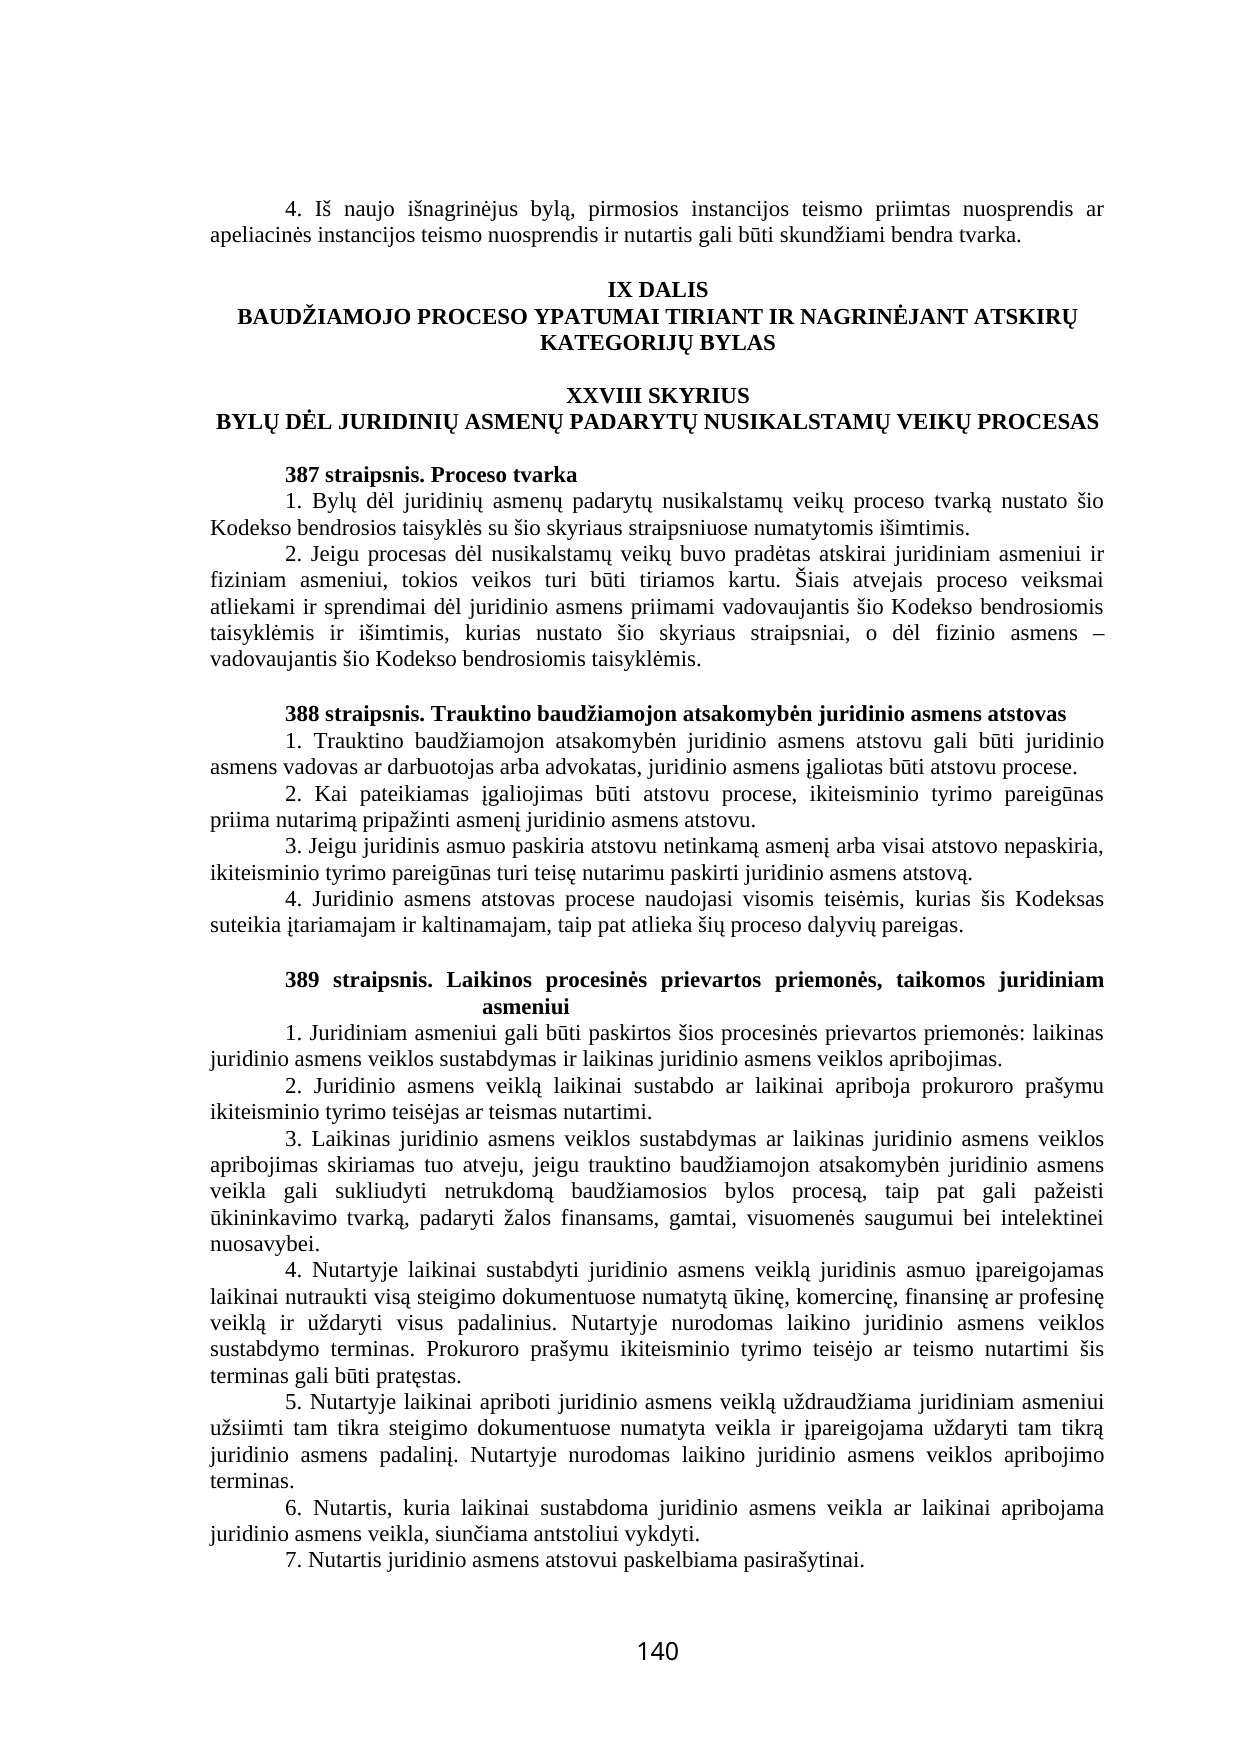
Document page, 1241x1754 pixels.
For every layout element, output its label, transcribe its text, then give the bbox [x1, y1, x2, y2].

text 2. Juridinio asmens veiklą laikinai sustabdo ar laikinai apriboja prokuroro prašymu ikiteisminio tyrimo teisėjas ar teismas nutartimi. [210, 1072, 1106, 1124]
text 6. Nutartis, kuria laikinai sustabdoma juridinio asmens veikla ar laikinai apribojama juridinio asmens veikla, siunčiama antstoliui vykdyti. [210, 1493, 1106, 1546]
text 3. Jeigu juridinis asmuo paskiria atstovu netinkamą asmenį arba visai atstovo nepaskiria, ikiteisminio tyrimo pareigūnas turi teisę nutarimu paskirti juridinio asmens atstovą. [210, 832, 1106, 885]
subtitle IX dalis [210, 276, 1106, 303]
text 1. Bylų dėl juridinių asmenų padarytų nusikalstamų veikų proceso tvarką nustato šio Kodekso bendrosios taisyklės su šio skyriaus straipsniuose numatytomis išimtimis. [210, 487, 1106, 540]
text 4. Iš naujo išnagrinėjus bylą, pirmosios instancijos teismo priimtas nuosprendis ar apeliacinės instancijos teismo nuosprendis ir nutartis gali būti skundžiami bendra tvarka. [210, 195, 1106, 248]
text 3. Laikinas juridinio asmens veiklos sustabdymas ar laikinas juridinio asmens veiklos apribojimas skiriamas tuo atveju, jeigu trauktino baudžiamojon atsakomybėn juridinio asmens veikla gali sukliudyti netrukdomą baudžiamosios bylos procesą, taip pat gali pažeisti ūkininkavimo tvarką, padaryti žalos finansams, gamtai, visuomenės saugumui bei intelektinei nuosavybei. [210, 1124, 1106, 1256]
text 389 straipsnis. Laikinos procesinės prievartos priemonės, taikomos juridiniam asmeniui [285, 966, 1106, 1019]
text 2. Jeigu procesas dėl nusikalstamų veikų buvo pradėtas atskirai juridiniam asmeniui ir fiziniam asmeniui, tokios veikos turi būti tiriamos kartu. Šiais atvejais proceso veiksmai atliekami ir sprendimai dėl juridinio asmens priimami vadovaujantis šio Kodekso bendrosiomis taisyklėmis ir išimtimis, kurias nustato šio skyriaus straipsniai, o dėl fizinio asmens – vadovaujantis šio Kodekso bendrosiomis taisyklėmis. [210, 540, 1106, 672]
text 1. Juridiniam asmeniui gali būti paskirtos šios procesinės prievartos priemonės: laikinas juridinio asmens veiklos sustabdymas ir laikinas juridinio asmens veiklos apribojimas. [210, 1019, 1106, 1072]
text 1. Trauktino baudžiamojon atsakomybėn juridinio asmens atstovu gali būti juridinio asmens vadovas ar darbuotojas arba advokatas, juridinio asmens įgaliotas būti atstovu procese. [210, 727, 1106, 779]
text Baudžiamojo proceso ypatumai tiriant ir nagrinėjant atskirų kategorijų bylas [210, 303, 1106, 356]
text 387 straipsnis. Proceso tvarka [210, 461, 1106, 487]
text 388 straipsnis. Trauktino baudžiamojon atsakomybėn juridinio asmens atstovas [285, 701, 1106, 727]
text 2. Kai pateikiamas įgaliojimas būti atstovu procese, ikiteisminio tyrimo pareigūnas priima nutarimą pripažinti asmenį juridinio asmens atstovu. [210, 779, 1106, 832]
subtitle XXVIII skyrius [210, 382, 1106, 408]
text 7. Nutartis juridinio asmens atstovui paskelbiama pasirašytinai. [210, 1546, 1106, 1573]
text 4. Nutartyje laikinai sustabdyti juridinio asmens veiklą juridinis asmuo įpareigojamas laikinai nutraukti visą steigimo dokumentuose numatytą ūkinę, komercinę, finansinę ar profesinę veiklą ir uždaryti visus padalinius. Nutartyje nurodomas laikino juridinio asmens veiklos sustabdymo terminas. Prokuroro prašymu ikiteisminio tyrimo teisėjo ar teismo nutartimi šis terminas gali būti pratęstas. [210, 1256, 1106, 1388]
text Bylų dėl juridinių asmenų padarytų nusikalstamų veikų procesas [210, 408, 1106, 434]
text 5. Nutartyje laikinai apriboti juridinio asmens veiklą uždraudžiama juridiniam asmeniui užsiimti tam tikra steigimo dokumentuose numatyta veikla ir įpareigojama uždaryti tam tikrą juridinio asmens padalinį. Nutartyje nurodomas laikino juridinio asmens veiklos apribojimo terminas. [210, 1388, 1106, 1493]
text 4. Juridinio asmens atstovas procese naudojasi visomis teisėmis, kurias šis Kodeksas suteikia įtariamajam ir kaltinamajam, taip pat atlieka šių proceso dalyvių pareigas. [210, 885, 1106, 938]
